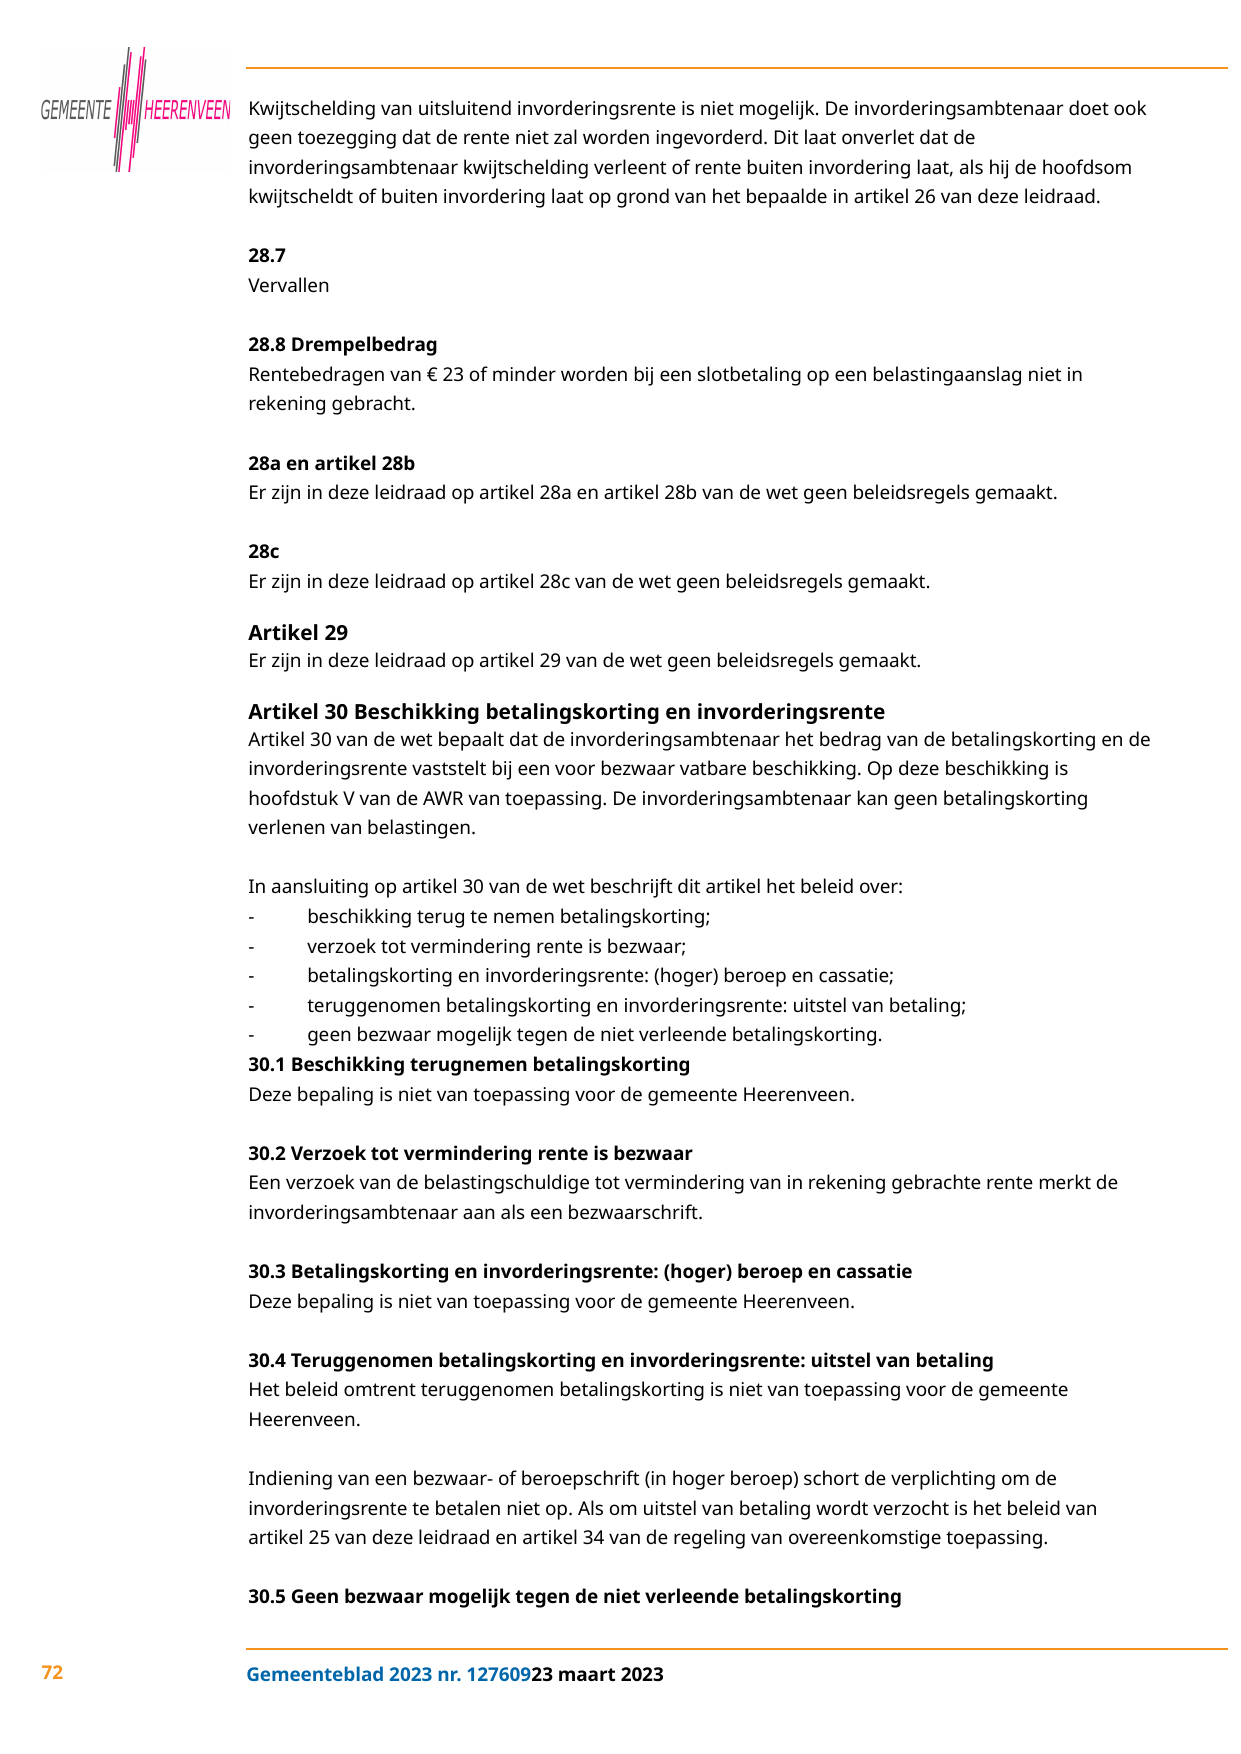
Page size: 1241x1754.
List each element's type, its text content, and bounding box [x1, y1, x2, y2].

text 28c [248, 538, 1152, 564]
text Er zijn in deze leidraad op artikel 29 van de wet geen beleidsregels gemaakt. [248, 647, 1152, 673]
text Het beleid omtrent teruggenomen betalingskorting is niet van toepassing voor de gemeente Heerenveen. [248, 1377, 1152, 1432]
text 30.3 Betalingskorting en invorderingsrente: (hoger) beroep en cassatie [248, 1258, 1152, 1284]
list beschikking terug te nemen betalingskorting; [248, 903, 1152, 929]
text Indiening van een bezwaar- of beroepschrift (in hoger beroep) schort de verplichting om de invorderingsrente te betalen niet op. Als om uitstel van betaling wordt verzocht is het beleid van artikel 25 van deze leidraad en artikel 34 van de regeling van overeenkomstige toepassing. [248, 1465, 1152, 1550]
text Kwijtschelding van uitsluitend invorderingsrente is niet mogelijk. De invorderingsambtenaar doet ook geen toezegging dat de rente niet zal worden ingevorderd. Dit laat onverlet dat de invorderingsambtenaar kwijtschelding verleent of rente buiten invordering laat, als hij de hoofdsom kwijtscheldt of buiten invordering laat op grond van het bepaalde in artikel 26 van deze leidraad. [248, 95, 1152, 209]
text Vervallen [248, 272, 1152, 298]
text Er zijn in deze leidraad op artikel 28c van de wet geen beleidsregels gemaakt. [248, 568, 1152, 594]
text Deze bepaling is niet van toepassing voor de gemeente Heerenveen. [248, 1081, 1152, 1107]
text Er zijn in deze leidraad op artikel 28a en artikel 28b van de wet geen beleidsregels gemaakt. [248, 479, 1152, 505]
text 28.8 Drempelbedrag [248, 331, 1152, 357]
text 30.1 Beschikking terugnemen betalingskorting [248, 1051, 1152, 1077]
text Rentebedragen van € 23 of minder worden bij een slotbetaling op een belastingaanslag niet in rekening gebracht. [248, 361, 1152, 416]
text Artikel 30 van de wet bepaalt dat de invorderingsambtenaar het bedrag van de betalingskorting en de invorderingsrente vaststelt bij een voor bezwaar vatbare beschikking. Op deze beschikking is hoofdstuk V van de AWR van toepassing. De invorderingsambtenaar kan geen betalingskorting verlenen van belastingen. [248, 726, 1152, 840]
text 30.4 Teruggenomen betalingskorting en invorderingsrente: uitstel van betaling [248, 1347, 1152, 1373]
list betalingskorting en invorderingsrente: (hoger) beroep en cassatie; [248, 962, 1152, 988]
text Artikel 29 [248, 618, 1152, 647]
text 28a en artikel 28b [248, 450, 1152, 476]
text Artikel 30 Beschikking betalingskorting en invorderingsrente [248, 697, 1152, 726]
text Deze bepaling is niet van toepassing voor de gemeente Heerenveen. [248, 1288, 1152, 1314]
text 28.7 [248, 243, 1152, 268]
text Een verzoek van de belastingschuldige tot vermindering van in rekening gebrachte rente merkt de invorderingsambtenaar aan als een bezwaarschrift. [248, 1169, 1152, 1225]
text 30.2 Verzoek tot vermindering rente is bezwaar [248, 1140, 1152, 1166]
list geen bezwaar mogelijk tegen de niet verleende betalingskorting. [248, 1022, 1152, 1047]
text 30.5 Geen bezwaar mogelijk tegen de niet verleende betalingskorting [248, 1584, 1152, 1609]
list verzoek tot vermindering rente is bezwaar; [248, 933, 1152, 959]
picture [41, 47, 231, 172]
list teruggenomen betalingskorting en invorderingsrente: uitstel van betaling; [248, 992, 1152, 1018]
text In aansluiting op artikel 30 van de wet beschrijft dit artikel het beleid over: [248, 874, 1152, 899]
